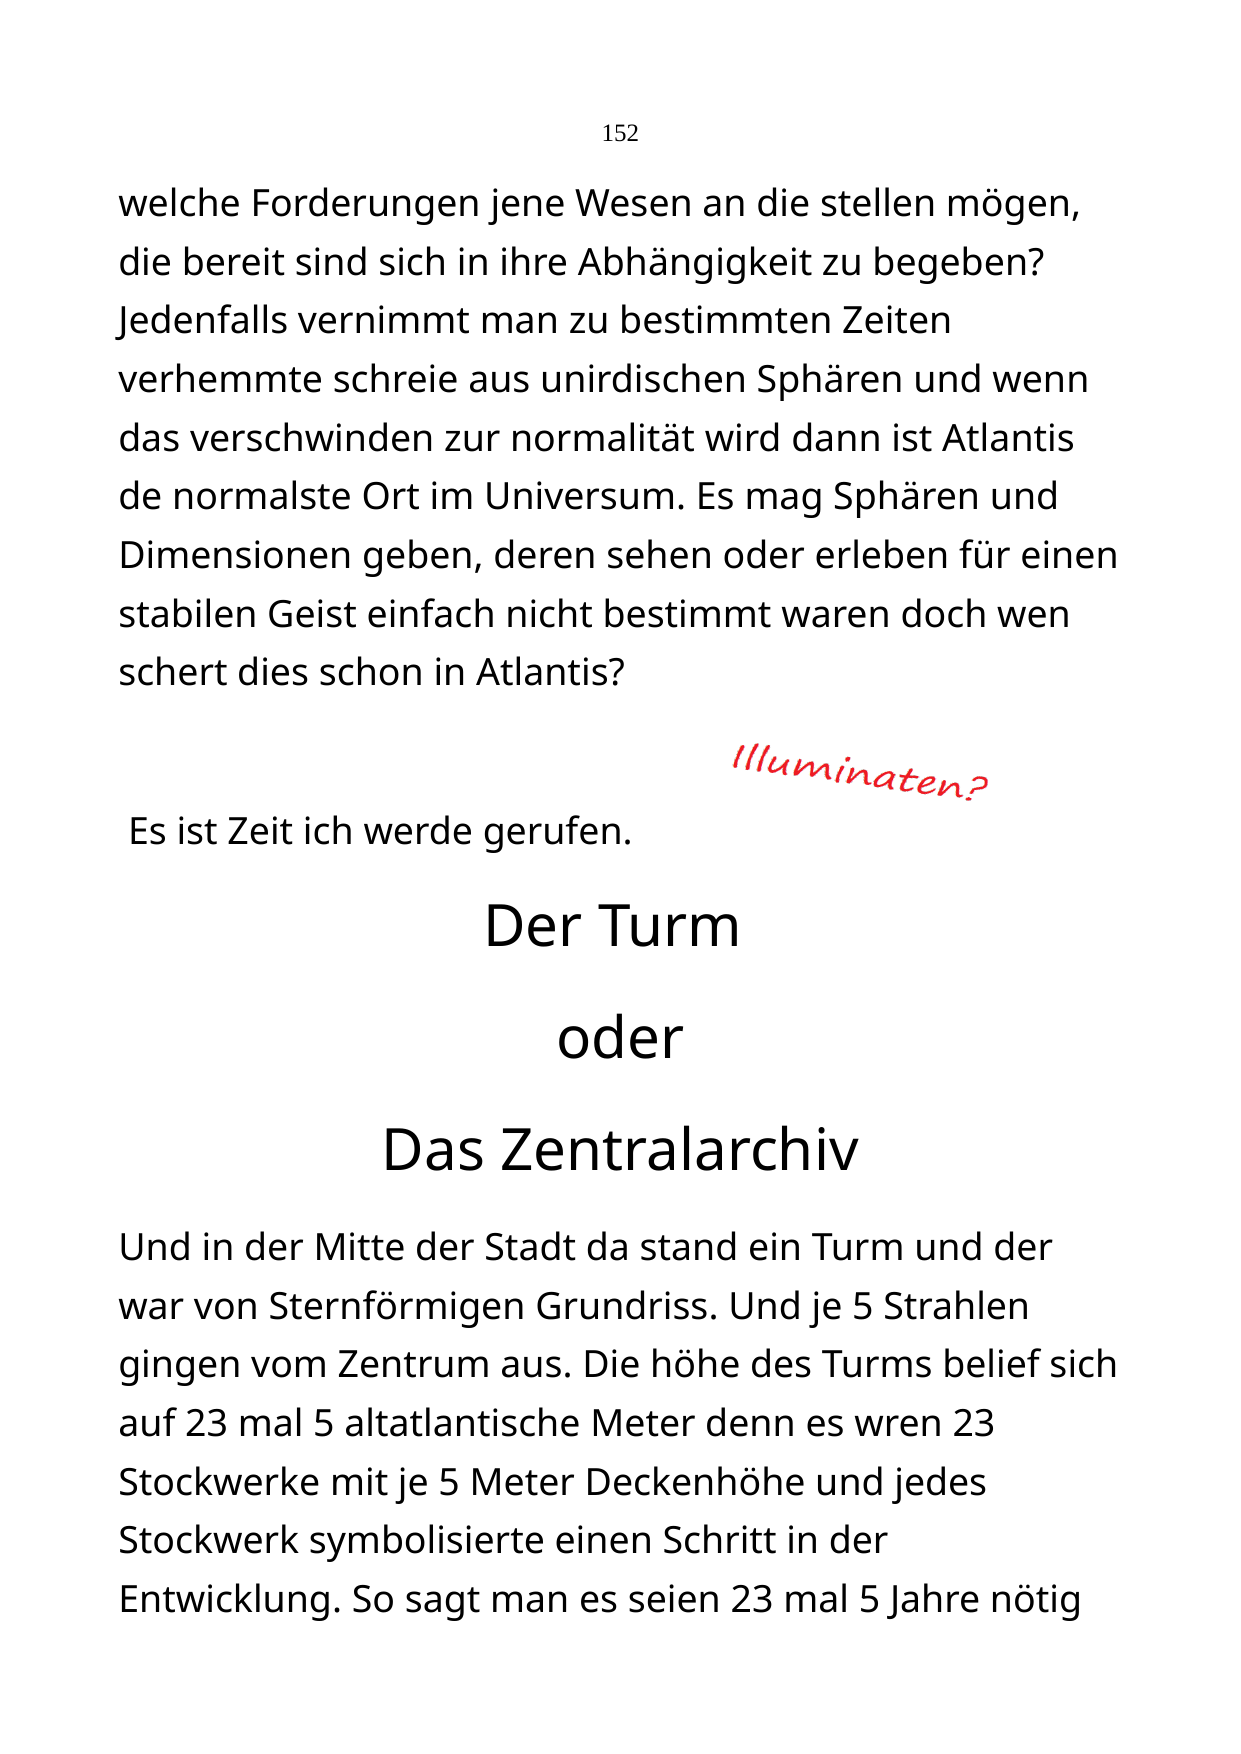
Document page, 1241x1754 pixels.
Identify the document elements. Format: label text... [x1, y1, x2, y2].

picture [688, 714, 1049, 848]
text Der Turm [118, 884, 1122, 963]
text welche Forderungen jene Wesen an die stellen mögen, die bereit sind sich in ihre Abhängigkeit zu begeben? Jedenfalls vernimmt man zu bestimmten Zeiten verhemmte schreie aus unirdischen Sphären und wenn das verschwinden zur normalität wird dann ist Atlantis de normalste Ort im Universum. Es mag Sphären und Dimensionen geben, deren sehen oder erleben für einen stabilen Geist einfach nicht bestimmt waren doch wen schert dies schon in Atlantis? [118, 176, 1122, 697]
text Und in der Mitte der Stadt da stand ein Turm und der war von Sternförmigen Grundriss. Und je 5 Strahlen gingen vom Zentrum aus. Die höhe des Turms belief sich auf 23 mal 5 altatlantische Meter denn es wren 23 Stockwerke mit je 5 Meter Deckenhöhe und jedes Stockwerk symbolisierte einen Schritt in der Entwicklung. So sagt man es seien 23 mal 5 Jahre nötig [118, 1221, 1122, 1623]
text Es ist Zeit ich werde gerufen. [118, 804, 1122, 856]
text Das Zentralarchiv [118, 1108, 1122, 1188]
text oder [118, 996, 1122, 1076]
